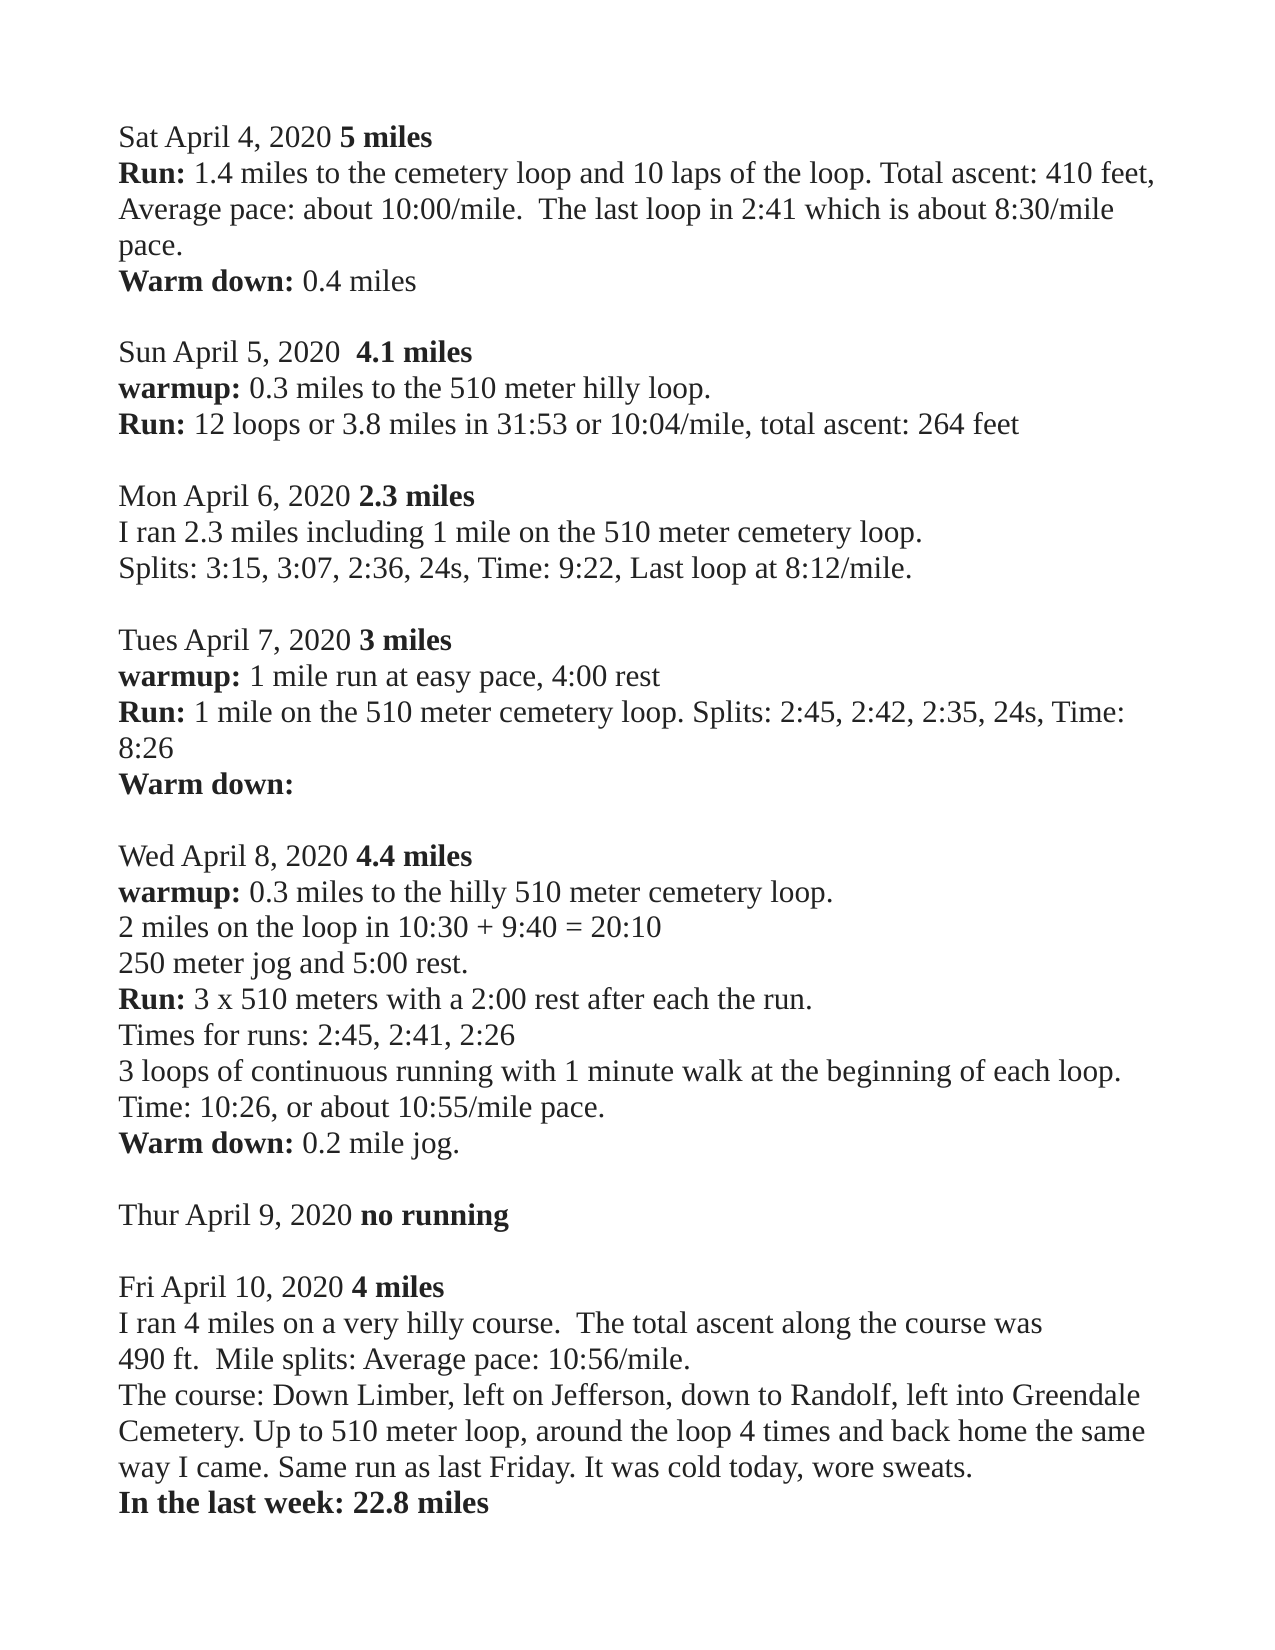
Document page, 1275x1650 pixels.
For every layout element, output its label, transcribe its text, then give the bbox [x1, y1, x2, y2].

text Run: 1 mile on the 510 meter cemetery loop. Splits: 2:45, 2:42, 2:35, 24s, Time: 8:26 [118, 693, 1161, 765]
text warmup: 1 mile run at easy pace, 4:00 rest [118, 657, 1161, 693]
text Warm down: 0.2 mile jog. [118, 1124, 1161, 1160]
text Run: 1.4 miles to the cemetery loop and 10 laps of the loop. Total ascent: 410 feet, [118, 154, 1161, 190]
text Wed April 8, 2020 4.4 miles [118, 837, 1161, 873]
text Warm down: [118, 765, 1161, 801]
text 490 ft. Mile splits: Average pace: 10:56/mile. [118, 1340, 1161, 1376]
text Splits: 3:15, 3:07, 2:36, 24s, Time: 9:22, Last loop at 8:12/mile. [118, 549, 1161, 585]
text 2 miles on the loop in 10:30 + 9:40 = 20:10 [118, 909, 1161, 945]
text In the last week: 22.8 miles [118, 1484, 1161, 1521]
text warmup: 0.3 miles to the hilly 510 meter cemetery loop. [118, 873, 1161, 909]
text Warm down: 0.4 miles [118, 262, 1161, 298]
text warmup: 0.3 miles to the 510 meter hilly loop. [118, 370, 1161, 406]
text The course: Down Limber, left on Jefferson, down to Randolf, left into Greendale Cemetery. Up to 510 meter loop, around the loop 4 times and back home the same way I came. Same run as last Friday. It was cold today, wore sweats. [118, 1376, 1161, 1484]
text Fri April 10, 2020 4 miles [118, 1268, 1161, 1304]
text Sat April 4, 2020 5 miles [118, 118, 1161, 154]
text 3 loops of continuous running with 1 minute walk at the beginning of each loop. [118, 1052, 1161, 1088]
text Run: 12 loops or 3.8 miles in 31:53 or 10:04/mile, total ascent: 264 feet [118, 406, 1161, 442]
text Times for runs: 2:45, 2:41, 2:26 [118, 1017, 1161, 1052]
text Tues April 7, 2020 3 miles [118, 621, 1161, 657]
text 250 meter jog and 5:00 rest. [118, 945, 1161, 981]
text Mon April 6, 2020 2.3 miles [118, 477, 1161, 513]
text Average pace: about 10:00/mile. The last loop in 2:41 which is about 8:30/mile pace. [118, 190, 1161, 262]
text I ran 4 miles on a very hilly course. The total ascent along the course was [118, 1304, 1161, 1340]
text Time: 10:26, or about 10:55/mile pace. [118, 1088, 1161, 1124]
text Sun April 5, 2020 4.1 miles [118, 334, 1161, 370]
text I ran 2.3 miles including 1 mile on the 510 meter cemetery loop. [118, 513, 1161, 549]
text Run: 3 x 510 meters with a 2:00 rest after each the run. [118, 981, 1161, 1017]
text Thur April 9, 2020 no running [118, 1196, 1161, 1232]
